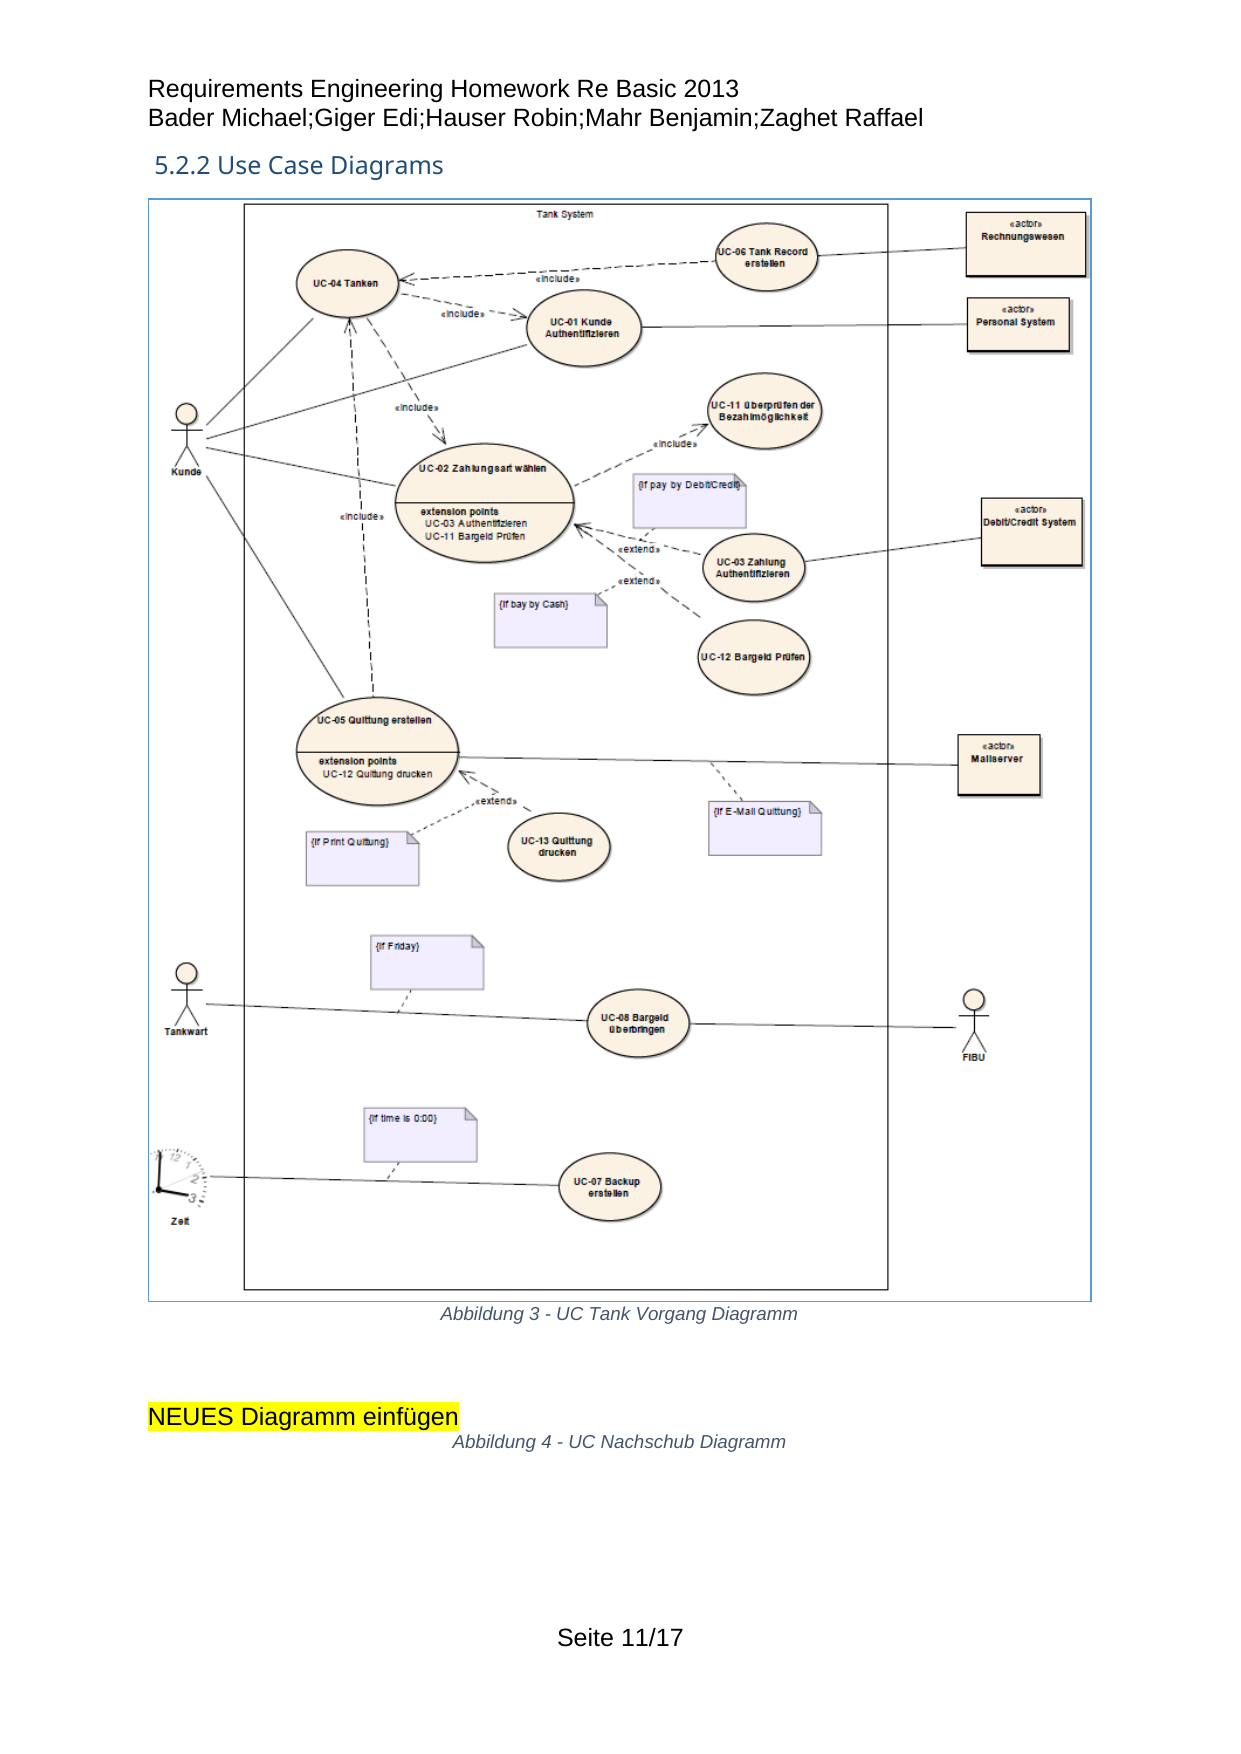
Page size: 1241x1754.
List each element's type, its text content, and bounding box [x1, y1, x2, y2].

text Abbildung 4 - UC Nachschub Diagramm [148, 1431, 1093, 1452]
subtitle Use Case Diagrams [148, 148, 1093, 182]
text Abbildung 3 - UC Tank Vorgang Diagramm [148, 1302, 1093, 1324]
picture [149, 200, 1090, 1301]
text NEUES Diagramm einfügen [148, 1402, 1093, 1431]
